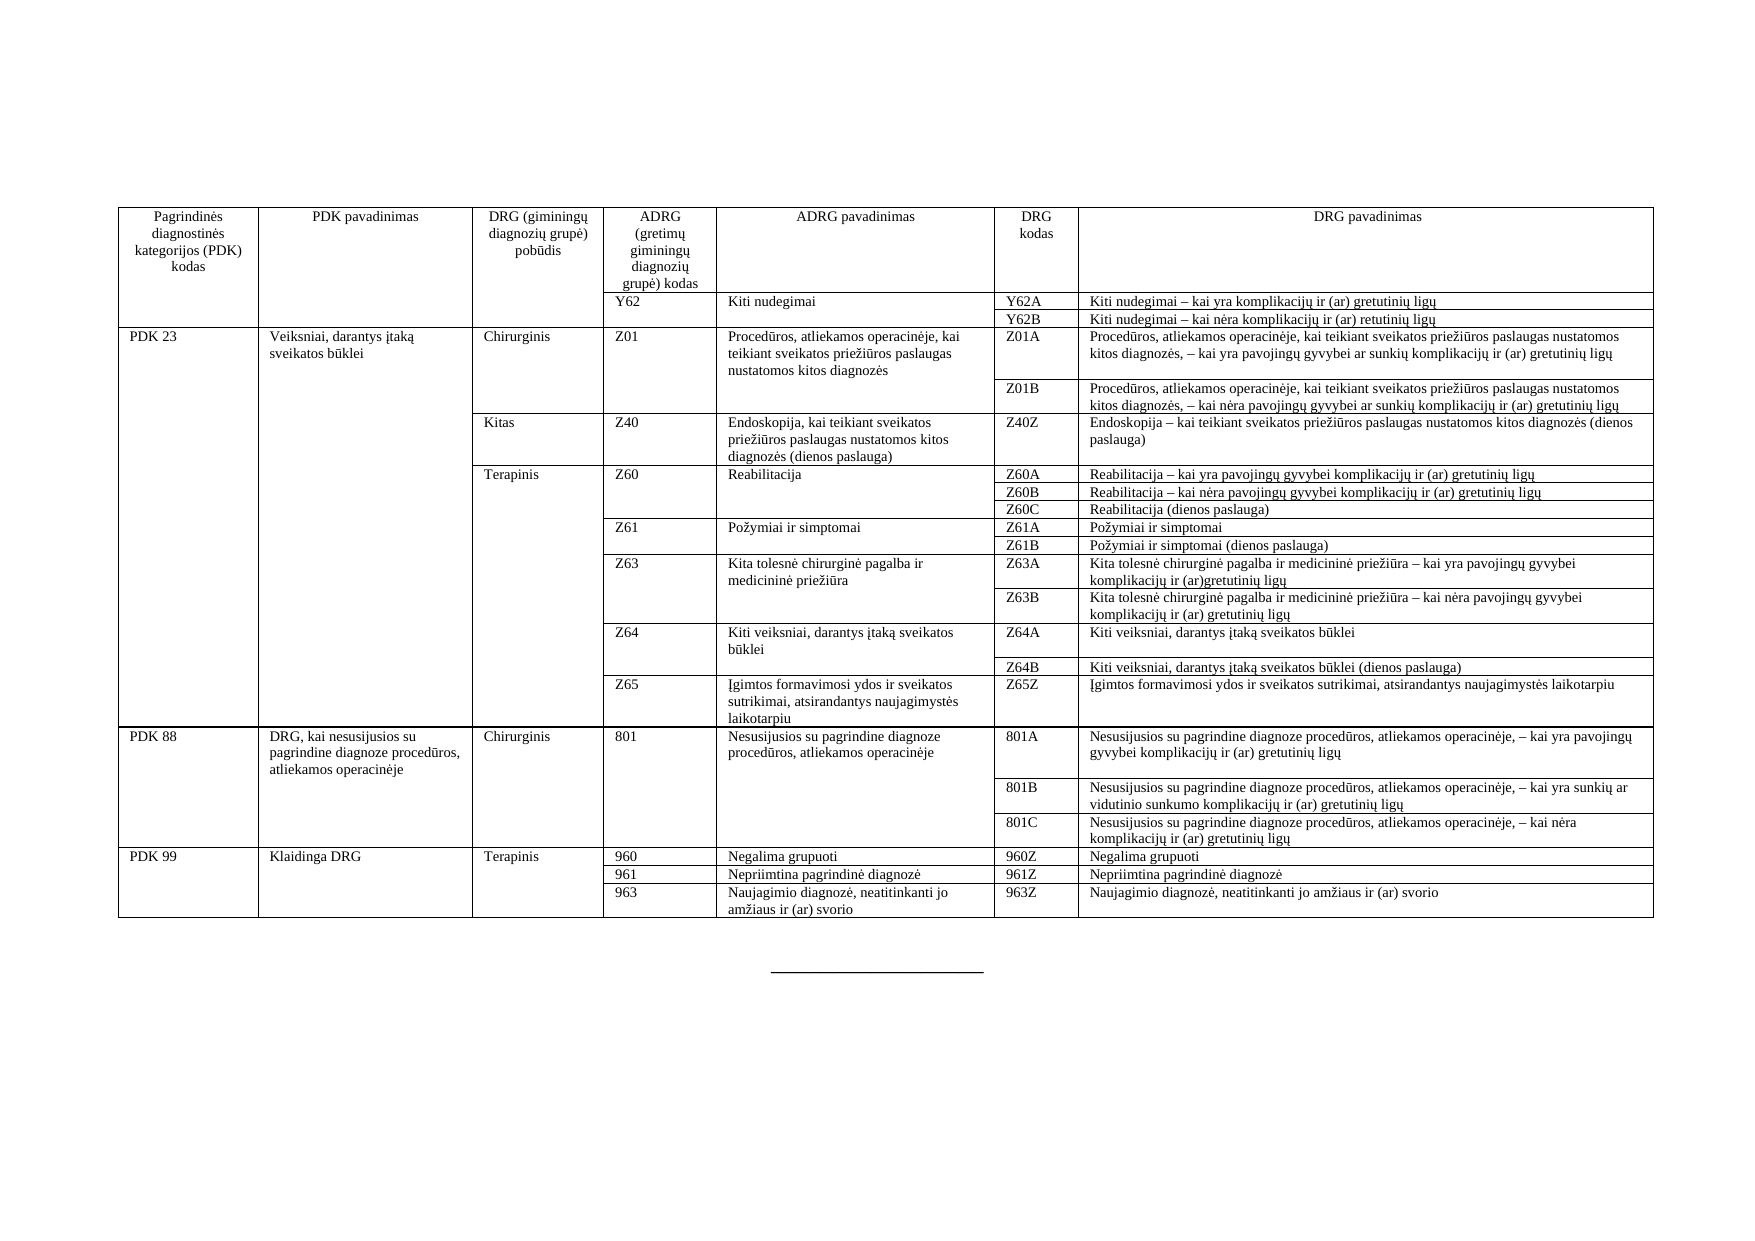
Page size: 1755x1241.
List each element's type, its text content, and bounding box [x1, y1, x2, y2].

table_cell [119, 482, 258, 500]
table_cell Įgimtos formavimosi ydos ir sveikatos sutrikimai, atsirandantys naujagimystės laikotarpiu [717, 676, 994, 726]
table_cell Z64B [995, 658, 1078, 675]
table_cell 801A [995, 728, 1078, 778]
table_cell [119, 536, 258, 553]
table_cell Kiti nudegimai – kai nėra komplikacijų ir (ar) retutinių ligų [1079, 310, 1653, 327]
table_cell Kiti nudegimai [717, 293, 994, 309]
table_cell [119, 292, 258, 309]
table_cell Z60C [995, 501, 1078, 518]
table_cell Naujagimio diagnozė, neatitinkanti jo amžiaus ir (ar) svorio [717, 884, 994, 917]
table_cell [119, 657, 258, 675]
table_cell Kiti veiksniai, darantys įtaką sveikatos būklei (dienos paslauga) [1079, 658, 1653, 675]
table_cell Z61B [995, 537, 1078, 553]
table_header DRG (giminingų diagnozių grupė) pobūdis [473, 208, 603, 292]
table_cell [259, 379, 472, 413]
table_cell [119, 588, 258, 623]
table_cell [119, 554, 258, 588]
table_cell [473, 292, 603, 309]
table_cell [259, 588, 472, 623]
table_cell [259, 813, 472, 847]
table_cell Z40Z [995, 414, 1078, 464]
table_cell Naujagimio diagnozė, neatitinkanti jo amžiaus ir (ar) svorio [1079, 884, 1653, 917]
table_cell Z64A [995, 624, 1078, 657]
table_cell Nesusijusios su pagrindine diagnoze procedūros, atliekamos operacinėje, – kai yra sunkių ar vidutinio sunkumo komplikacijų ir (ar) gretutinių ligų [1079, 779, 1653, 812]
table_cell Kita tolesnė chirurginė pagalba ir medicininė priežiūra [717, 555, 994, 588]
table_cell [473, 518, 603, 536]
table_cell [119, 675, 258, 726]
table_cell Y62 [604, 293, 716, 309]
table_cell Nepriimtina pagrindinė diagnozė [717, 866, 994, 883]
table_cell [259, 292, 472, 309]
table_cell [259, 883, 472, 917]
table_cell DRG, kai nesusijusios su pagrindine diagnoze procedūros, atliekamos operacinėje [259, 728, 472, 778]
table_cell [473, 379, 603, 413]
table_cell Požymiai ir simptomai [717, 519, 994, 536]
table_cell [717, 536, 994, 553]
table_cell 961 [604, 866, 716, 883]
table_cell [259, 465, 472, 482]
table_cell [259, 778, 472, 812]
table_cell [717, 657, 994, 675]
table_cell Chirurginis [473, 328, 603, 378]
table_cell Klaidinga DRG [259, 848, 472, 865]
table_cell Nesusijusios su pagrindine diagnoze procedūros, atliekamos operacinėje [717, 728, 994, 778]
table_cell [717, 379, 994, 413]
table_cell Veiksniai, darantys įtaką sveikatos būklei [259, 328, 472, 378]
table_cell Procedūros, atliekamos operacinėje, kai teikiant sveikatos priežiūros paslaugas nustatomos kitos diagnozės [717, 328, 994, 378]
table_header DRG kodas [995, 208, 1078, 292]
table_cell Požymiai ir simptomai [1079, 519, 1653, 536]
table_cell [473, 675, 603, 726]
table_cell Z60A [995, 466, 1078, 482]
text _________________ [118, 947, 1636, 976]
table_cell Z64 [604, 624, 716, 657]
table_cell Kiti veiksniai, darantys įtaką sveikatos būklei [717, 624, 994, 657]
table_cell Z61A [995, 519, 1078, 536]
table_cell [119, 465, 258, 482]
table_cell [259, 500, 472, 518]
table_cell [717, 813, 994, 847]
table_header PDK pavadinimas [259, 208, 472, 292]
table_cell Y62B [995, 310, 1078, 327]
table_cell [119, 413, 258, 464]
table_cell [604, 588, 716, 623]
table_cell Z01 [604, 328, 716, 378]
table_cell [259, 309, 472, 327]
table_cell 960 [604, 848, 716, 865]
table_cell 960Z [995, 848, 1078, 865]
table_cell [604, 500, 716, 518]
table_cell Nesusijusios su pagrindine diagnoze procedūros, atliekamos operacinėje, – kai nėra komplikacijų ir (ar) gretutinių ligų [1079, 814, 1653, 847]
table_cell [717, 309, 994, 327]
table_cell Z63 [604, 555, 716, 588]
table_cell Z60 [604, 466, 716, 482]
table_cell [259, 623, 472, 657]
table_cell Z63A [995, 555, 1078, 588]
table_cell Z01B [995, 380, 1078, 413]
table_cell [717, 778, 994, 812]
table_cell [473, 657, 603, 675]
table_cell 801C [995, 814, 1078, 847]
table_cell Įgimtos formavimosi ydos ir sveikatos sutrikimai, atsirandantys naujagimystės laikotarpiu [1079, 676, 1653, 726]
table_cell [473, 500, 603, 518]
table_cell [119, 813, 258, 847]
table_cell [259, 536, 472, 553]
table_cell PDK 23 [119, 328, 258, 378]
table_header DRG pavadinimas [1079, 208, 1653, 292]
table_cell Nesusijusios su pagrindine diagnoze procedūros, atliekamos operacinėje, – kai yra pavojingų gyvybei komplikacijų ir (ar) gretutinių ligų [1079, 728, 1653, 778]
table_cell [259, 413, 472, 464]
table_cell Chirurginis [473, 728, 603, 778]
table_cell Procedūros, atliekamos operacinėje, kai teikiant sveikatos priežiūros paslaugas nustatomos kitos diagnozės, – kai nėra pavojingų gyvybei ar sunkių komplikacijų ir (ar) gretutinių ligų [1079, 380, 1653, 413]
table_cell [473, 309, 603, 327]
table_cell Terapinis [473, 466, 603, 482]
table_cell [604, 813, 716, 847]
table_cell [473, 536, 603, 553]
table_cell [604, 778, 716, 812]
table_cell Reabilitacija [717, 466, 994, 482]
table_cell [119, 623, 258, 657]
table_cell Kiti nudegimai – kai yra komplikacijų ir (ar) gretutinių ligų [1079, 293, 1653, 309]
table_cell Reabilitacija – kai nėra pavojingų gyvybei komplikacijų ir (ar) gretutinių ligų [1079, 483, 1653, 500]
table_cell [717, 500, 994, 518]
table_header Pagrindinės diagnostinės kategorijos (PDK) kodas [119, 208, 258, 292]
table_cell 963Z [995, 884, 1078, 917]
table_cell [259, 865, 472, 883]
table_cell Negalima grupuoti [1079, 848, 1653, 865]
table_cell 963 [604, 884, 716, 917]
table_cell Kita tolesnė chirurginė pagalba ir medicininė priežiūra – kai nėra pavojingų gyvybei komplikacijų ir (ar) gretutinių ligų [1079, 589, 1653, 623]
table_cell Reabilitacija (dienos paslauga) [1079, 501, 1653, 518]
table_cell [604, 657, 716, 675]
table_cell Z65Z [995, 676, 1078, 726]
table_cell Z01A [995, 328, 1078, 378]
table_cell [119, 309, 258, 327]
table_cell 961Z [995, 866, 1078, 883]
table_cell Procedūros, atliekamos operacinėje, kai teikiant sveikatos priežiūros paslaugas nustatomos kitos diagnozės, – kai yra pavojingų gyvybei ar sunkių komplikacijų ir (ar) gretutinių ligų [1079, 328, 1653, 378]
table_cell Kita tolesnė chirurginė pagalba ir medicininė priežiūra – kai yra pavojingų gyvybei komplikacijų ir (ar)gretutinių ligų [1079, 555, 1653, 588]
table_cell [119, 865, 258, 883]
table_cell [473, 883, 603, 917]
table_cell Požymiai ir simptomai (dienos paslauga) [1079, 537, 1653, 553]
table_cell [604, 309, 716, 327]
table_cell [473, 865, 603, 883]
table_cell Z61 [604, 519, 716, 536]
table_cell Endoskopija – kai teikiant sveikatos priežiūros paslaugas nustatomos kitos diagnozės (dienos paslauga) [1079, 414, 1653, 464]
table_cell Endoskopija, kai teikiant sveikatos priežiūros paslaugas nustatomos kitos diagnozės (dienos paslauga) [717, 414, 994, 464]
table_cell [119, 883, 258, 917]
table_cell Z65 [604, 676, 716, 726]
table_cell [604, 482, 716, 500]
table_cell [717, 482, 994, 500]
table_cell Terapinis [473, 848, 603, 865]
table_cell [259, 554, 472, 588]
table_cell [473, 813, 603, 847]
table_cell [259, 675, 472, 726]
table_cell [259, 657, 472, 675]
table_cell [717, 588, 994, 623]
table_cell Z40 [604, 414, 716, 464]
table_cell [119, 379, 258, 413]
table_cell Kitas [473, 414, 603, 464]
table_cell [604, 379, 716, 413]
table_cell [473, 778, 603, 812]
table_cell [119, 518, 258, 536]
table_cell PDK 99 [119, 848, 258, 865]
table_cell [259, 518, 472, 536]
table_cell 801 [604, 728, 716, 778]
table_cell PDK 88 [119, 728, 258, 778]
table_cell Kiti veiksniai, darantys įtaką sveikatos būklei [1079, 624, 1653, 657]
table_cell [473, 623, 603, 657]
table_cell Negalima grupuoti [717, 848, 994, 865]
table_cell [604, 536, 716, 553]
table_cell [119, 500, 258, 518]
table_cell [473, 588, 603, 623]
table_cell Z63B [995, 589, 1078, 623]
table_cell 801B [995, 779, 1078, 812]
table_cell Y62A [995, 293, 1078, 309]
table_cell [259, 482, 472, 500]
table_header ADRG (gretimų giminingų diagnozių grupė) kodas [604, 208, 716, 292]
table_cell Z60B [995, 483, 1078, 500]
table_cell [473, 482, 603, 500]
table_header ADRG pavadinimas [717, 208, 994, 292]
table_cell Nepriimtina pagrindinė diagnozė [1079, 866, 1653, 883]
table_cell Reabilitacija – kai yra pavojingų gyvybei komplikacijų ir (ar) gretutinių ligų [1079, 466, 1653, 482]
table_cell [119, 778, 258, 812]
table_cell [473, 554, 603, 588]
